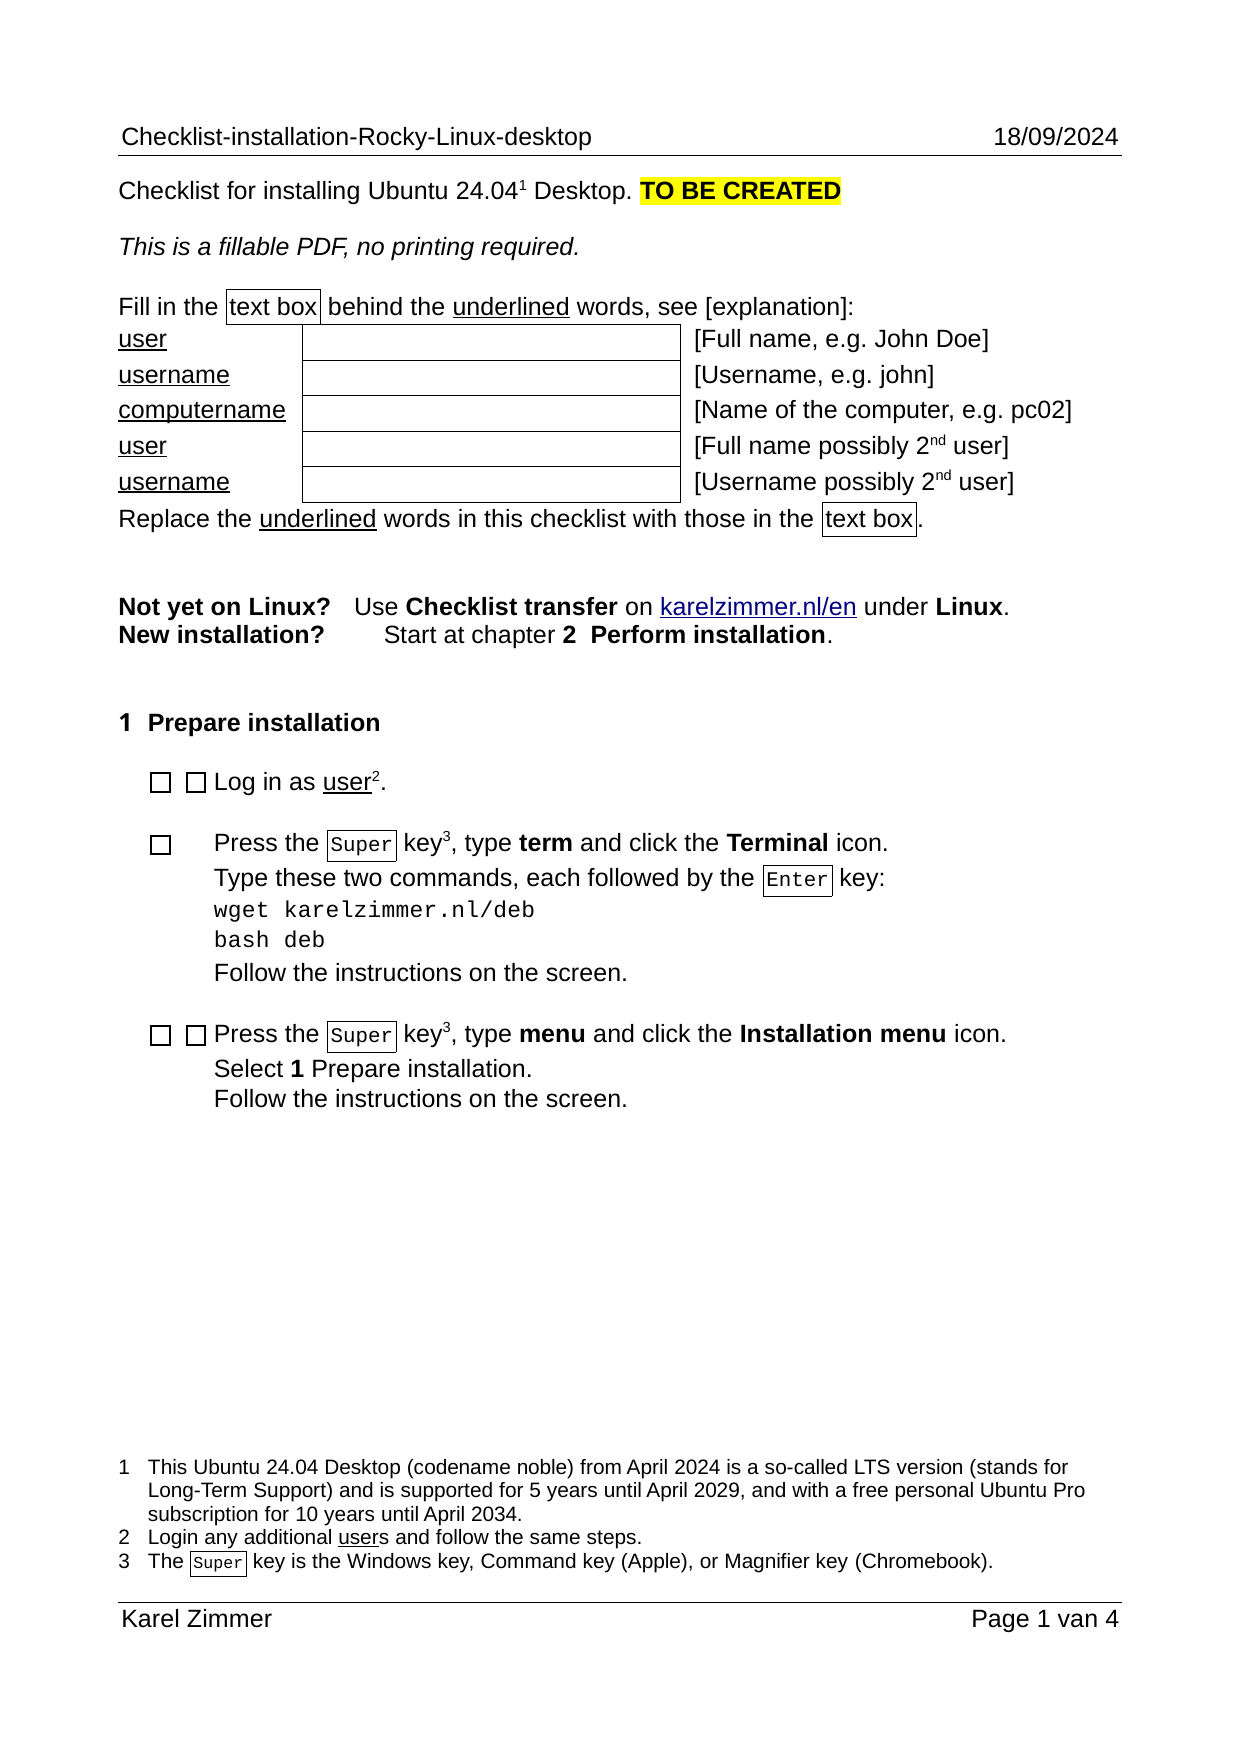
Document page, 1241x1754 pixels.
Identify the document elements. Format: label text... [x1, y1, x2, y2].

text New installation? Start at chapter 2 Perform installation. [118, 621, 1122, 649]
table_cell [177, 928, 213, 958]
table_header [142, 767, 177, 797]
text USERName [118, 466, 302, 502]
table_cell [142, 1053, 177, 1084]
table_cell [142, 1084, 177, 1114]
text [Username possibly 2nd user] [681, 466, 1122, 502]
table_cell [177, 828, 213, 862]
table_cell [213, 988, 1122, 1018]
table_cell [177, 1084, 213, 1114]
table_cell [142, 1019, 177, 1053]
table_cell [177, 1019, 213, 1053]
table_cell [177, 798, 213, 828]
text text box [823, 503, 916, 536]
text Replace the underlined words in this checklist with those in the [118, 502, 822, 537]
text behind the underlined words, see [explanation]: [321, 289, 1122, 324]
table_cell Press the Super key3, type menu and click the Installation menu icon. [213, 1019, 1122, 1053]
text [Name of the computer, e.g. pc02] [681, 395, 1122, 431]
table_cell wget karelzimmer.nl/deb [213, 897, 1122, 928]
table_cell [118, 1053, 142, 1084]
text COMPUTERNAme [118, 395, 302, 431]
table_cell [118, 897, 142, 928]
text Checklist for installing Ubuntu 24.04 Desktop. TO BE CREATED [118, 177, 1122, 205]
table_cell [213, 798, 1122, 828]
table_header [177, 767, 213, 797]
table_cell [177, 897, 213, 928]
table_cell [142, 958, 177, 988]
text This is a fillable PDF, no printing required. [118, 233, 1122, 261]
table_cell [118, 863, 142, 897]
table_cell [142, 988, 177, 1018]
table_cell Follow the instructions on the screen. [213, 958, 1122, 988]
table_cell [142, 897, 177, 928]
text . [917, 502, 1122, 537]
table_cell [177, 863, 213, 897]
table_cell [118, 988, 142, 1018]
table_cell Follow the instructions on the screen. [213, 1084, 1122, 1114]
table_header Log in as USER. [213, 767, 1122, 797]
text This Ubuntu 24.04 Desktop (codename noble) from April 2024 is a so-called LTS version (stands for Long-Term Support) and is supported for 5 years until April 2029, and with a free personal Ubuntu Pro subscription for 10 years until April 2034. [118, 1455, 1122, 1526]
table_cell bash deb [213, 928, 1122, 958]
table_cell [142, 863, 177, 897]
text user [118, 324, 302, 360]
text text box [227, 290, 320, 324]
table_header [118, 767, 142, 797]
table_cell [177, 958, 213, 988]
list Prepare installation [118, 705, 1122, 739]
table_cell [118, 1084, 142, 1114]
text Fill in the [118, 289, 226, 324]
table_cell [118, 958, 142, 988]
table_cell [177, 988, 213, 1018]
text [Full name possibly 2nd user] [681, 431, 1122, 466]
table_cell [142, 928, 177, 958]
text Not yet on Linux? Use Checklist transfer on karelzimmer.nl/en under Linux. [118, 593, 1122, 621]
table_cell [118, 828, 142, 862]
table_cell [142, 798, 177, 828]
table_cell [118, 798, 142, 828]
table_cell Press the Super key, type term and click the Terminal icon. [213, 828, 1122, 862]
text USER [118, 431, 302, 466]
table_cell [118, 928, 142, 958]
table_cell [177, 1053, 213, 1084]
table_cell Select 1 Prepare installation. [213, 1053, 1122, 1084]
table_cell [142, 828, 177, 862]
text [Full name, e.g. John Doe] [681, 324, 1122, 360]
text [Username, e.g. john] [681, 360, 1122, 395]
table_cell [118, 1019, 142, 1053]
table_cell Type these two commands, each followed by the Enter key: [213, 863, 1122, 897]
text USERname [118, 360, 302, 395]
